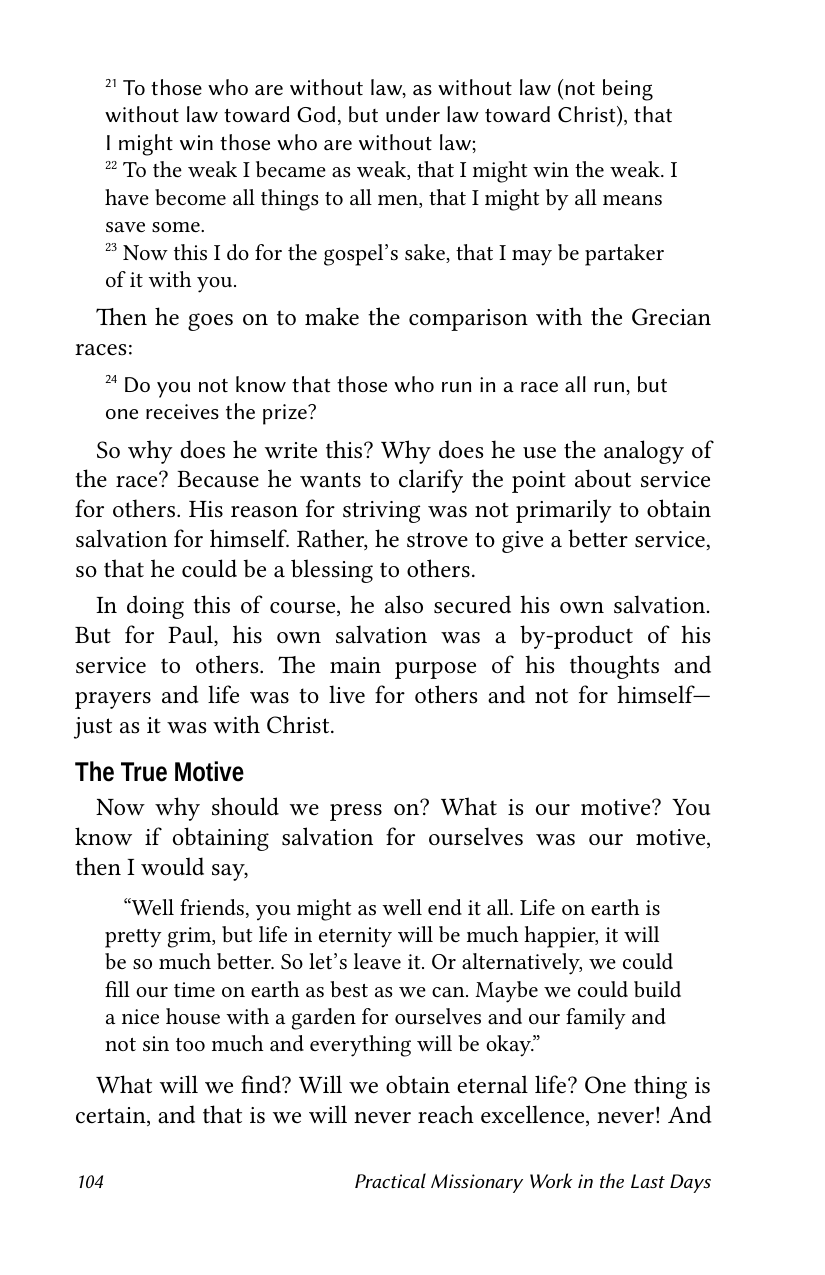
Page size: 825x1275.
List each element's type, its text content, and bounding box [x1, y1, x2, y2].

text So why does he write this? Why does he use the analogy of the race? Because he wants to clarify the point about service for others. His reason for striving was not primarily to obtain salvation for himself. Rather, he strove to give a better service, so that he could be a blessing to others. [75, 436, 712, 584]
text 23 Now this I do for the gospel’s sake, that I may be partaker of it with you. [105, 239, 682, 293]
text 24 Do you not know that those who run in a race all run, but one receives the prize? [105, 372, 682, 425]
text 21 To those who are without law, as without law (not being without law toward God, but under law toward Christ), that I might win those who are without law; [105, 75, 682, 156]
text In doing this of course, he also secured his own salvation. But for Paul, his own salvation was a by-product of his service to others. The main purpose of his thoughts and prayers and life was to live for others and not for himself—just as it was with Christ. [75, 591, 712, 739]
text Then he goes on to make the comparison with the Grecian races: [75, 303, 712, 362]
text What will we find? Will we obtain eternal life? One thing is certain, and that is we will never reach excellence, never! And [75, 1071, 712, 1129]
subtitle The True Motive [75, 756, 712, 787]
text 22 To the weak I became as weak, that I might win the weak. I have become all things to all men, that I might by all means save some. [105, 157, 682, 238]
text “Well friends, you might as well end it all. Life on earth is pretty grim, but life in eternity will be much happier, it will be so much better. So let’s leave it. Or alternatively, we could fill our time on earth as best as we can. Maybe we could build a nice house with a garden for ourselves and our family and not sin too much and everything will be okay.” [105, 894, 682, 1057]
text Now why should we press on? What is our motive? You know if obtaining salvation for ourselves was our motive, then I would say, [75, 793, 712, 881]
